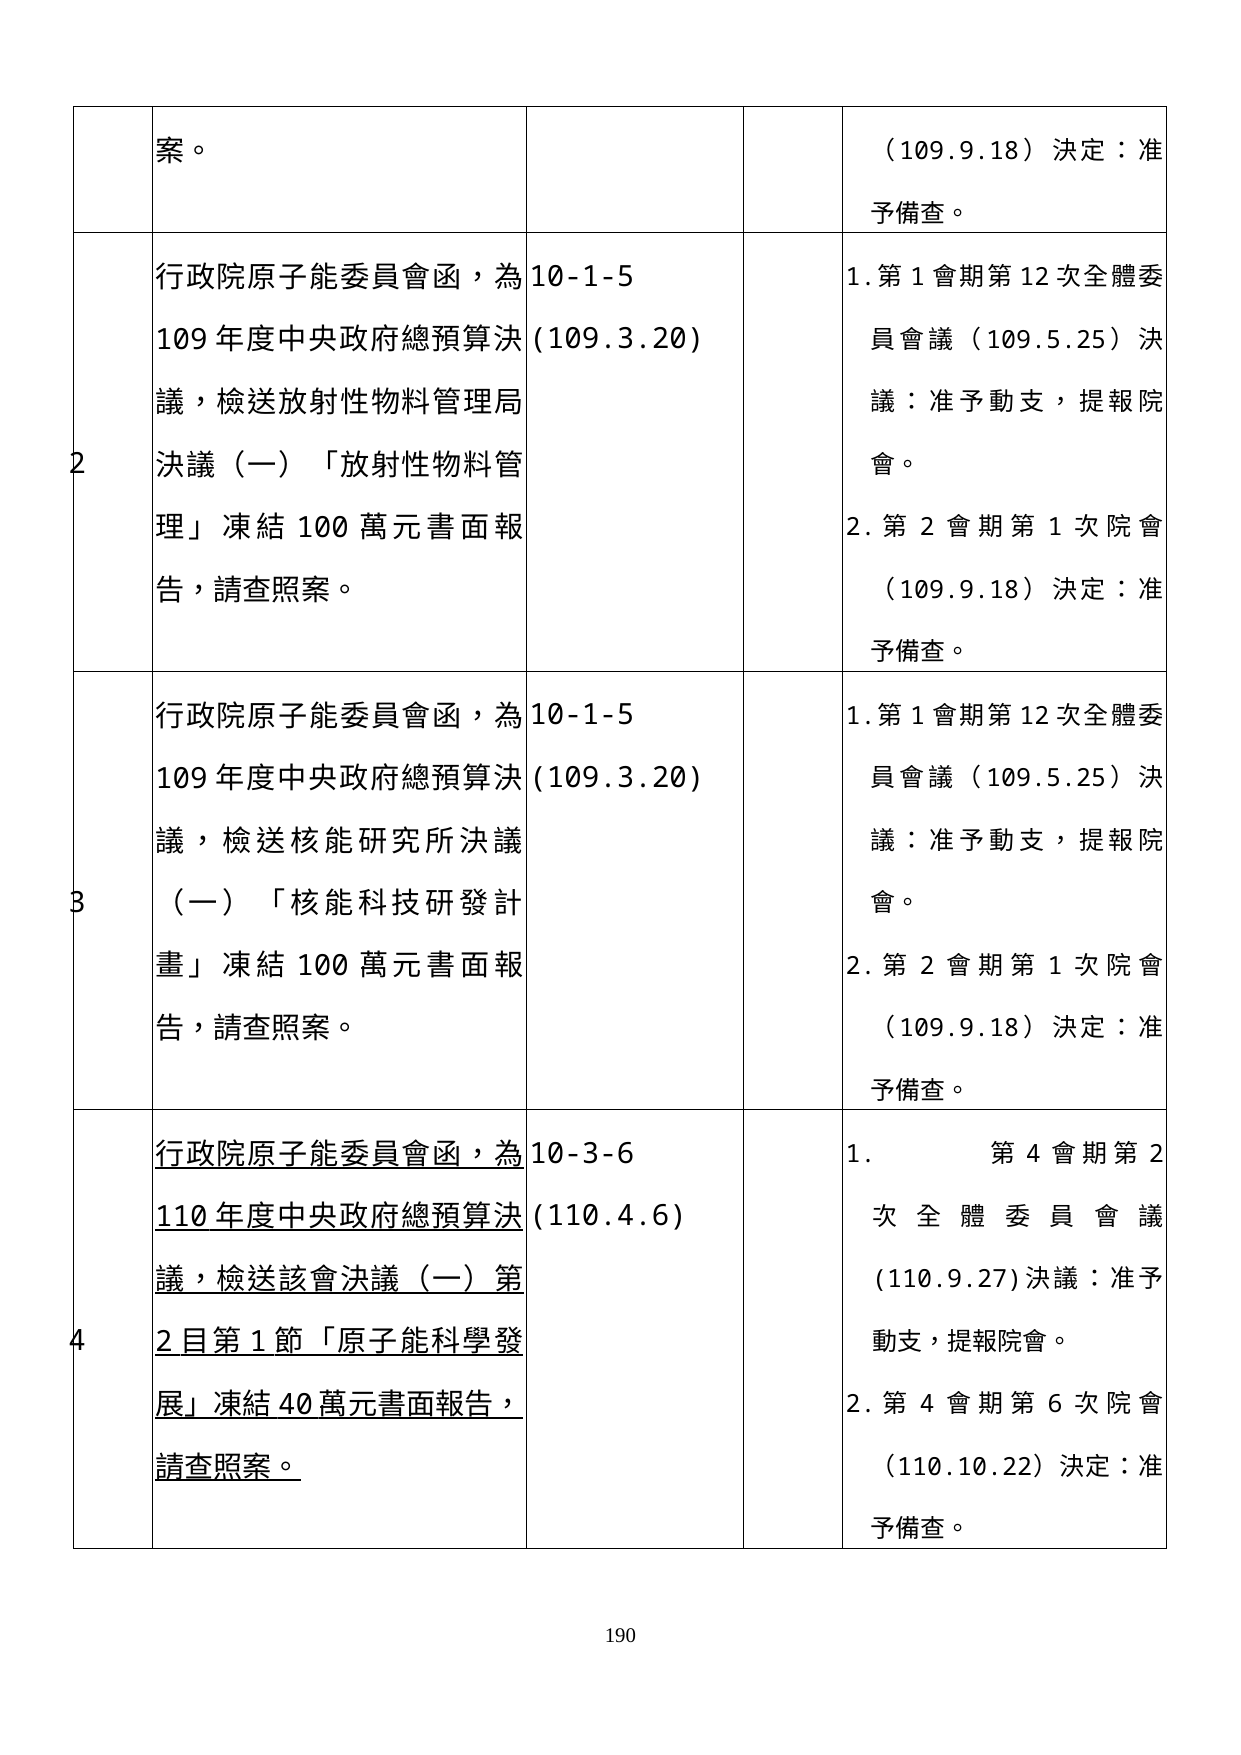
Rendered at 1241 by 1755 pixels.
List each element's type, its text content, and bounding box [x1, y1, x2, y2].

table_cell [74, 893, 80, 900]
table_cell [74, 672, 152, 1109]
table_cell 10-1-5 (109.3.20) [527, 233, 743, 671]
table_cell 行政院原子能委員會函，為109年度中央政府總預算決議，檢送核能研究所決議（一）「核能科技研發計畫」凍結100萬元書面報告，請查照案。 [153, 672, 526, 1109]
table_cell [74, 454, 80, 466]
table_cell 10-3-6 (110.4.6) [527, 1110, 743, 1548]
table_cell （109.9.18）決定：准予備查。 [843, 107, 1166, 232]
table_cell [744, 672, 842, 1109]
table_cell 行政院原子能委員會函，為109年度中央政府總預算決議，檢送放射性物料管理局決議（一）「放射性物料管理」凍結100萬元書面報告，請查照案。 [153, 233, 526, 671]
table_cell 1.第1會期第12次全體委員會議（109.5.25）決議：准予動支，提報院會。 2.第2會期第1次院會（109.9.18）決定：准予備查。 [843, 672, 1166, 1109]
table_cell [744, 1110, 842, 1548]
table_cell [74, 1110, 152, 1548]
table_cell 案。 [153, 107, 526, 232]
table_cell [74, 107, 152, 232]
table_cell 行政院原子能委員會函，為110年度中央政府總預算決議，檢送該會決議（一）第2目第1節「原子能科學發展」凍結40萬元書面報告，請查照案。 [153, 1110, 526, 1548]
table_cell 10-1-5 (109.3.20) [527, 672, 743, 1109]
table_cell [744, 107, 842, 232]
table_cell 1.第1會期第12次全體委員會議（109.5.25）決議：准予動支，提報院會。 2.第2會期第1次院會（109.9.18）決定：准予備查。 [843, 233, 1166, 671]
table_cell [74, 1332, 79, 1343]
table_cell 第4會期第2次全體委員會議(110.9.27)決議：准予動支，提報院會。 2.第4會期第6次院會（110.10.22）決定：准予備查。 [843, 1110, 1166, 1548]
table_cell [74, 902, 81, 910]
table_cell [744, 233, 842, 671]
table_cell [527, 107, 743, 232]
table_cell [74, 233, 152, 671]
